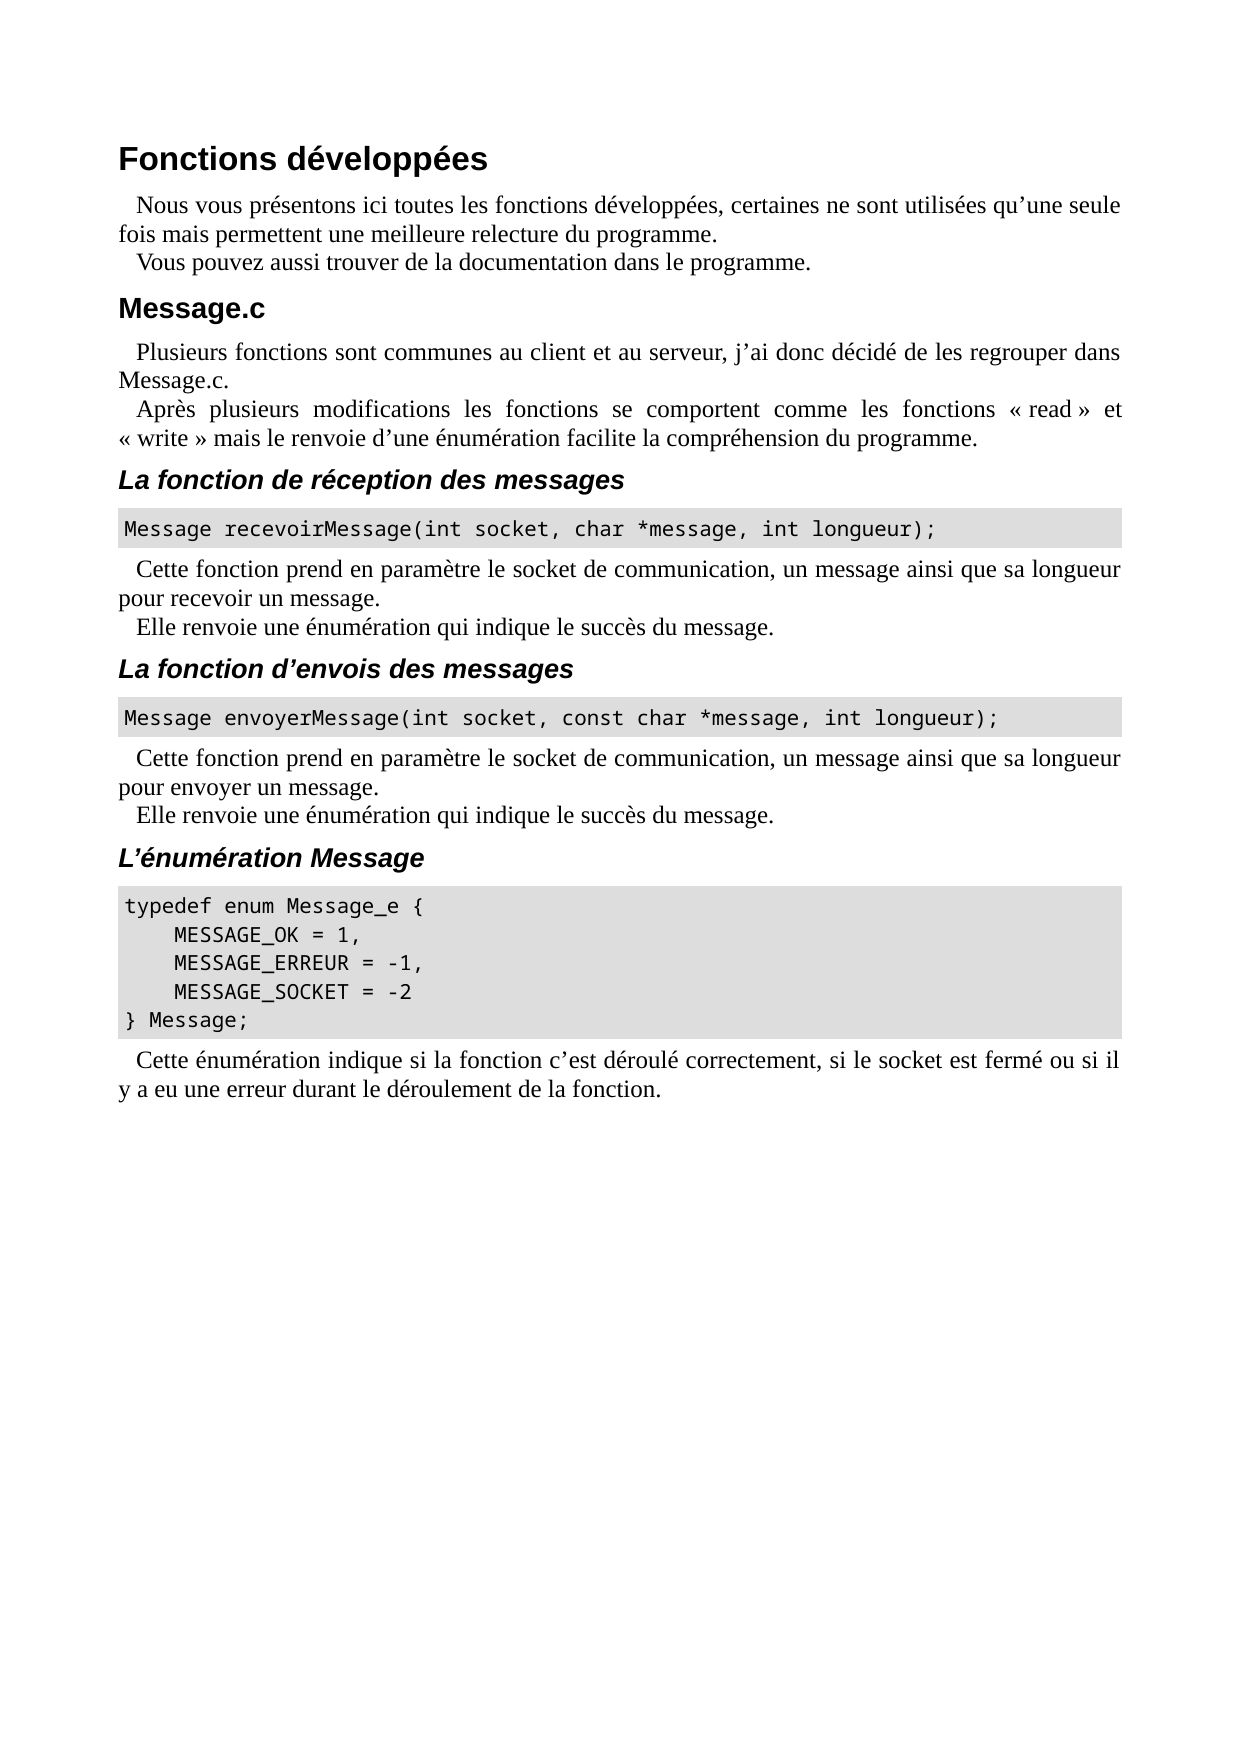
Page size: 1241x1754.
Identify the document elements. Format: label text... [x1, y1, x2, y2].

text Cette fonction prend en paramètre le socket de communication, un message ainsi que sa longueur pour recevoir un message. [118, 554, 1122, 612]
text MESSAGE_SOCKET = -2 [118, 977, 1122, 1005]
text typedef enum Message_e { [118, 886, 1122, 920]
text Cette fonction prend en paramètre le socket de communication, un message ainsi que sa longueur pour envoyer un message. [118, 743, 1122, 801]
text Message recevoirMessage(int socket, char *message, int longueur); [118, 508, 1122, 548]
subtitle La fonction de réception des messages [118, 464, 1122, 496]
subtitle Message.c [118, 291, 1122, 324]
subtitle La fonction d’envois des messages [118, 653, 1122, 684]
text Après plusieurs modifications les fonctions se comportent comme les fonctions « read » et « write » mais le renvoie d’une énumération facilite la compréhension du programme. [118, 394, 1122, 452]
text Cette énumération indique si la fonction c’est déroulé correctement, si le socket est fermé ou si il y a eu une erreur durant le déroulement de la fonction. [118, 1046, 1122, 1103]
text Elle renvoie une énumération qui indique le succès du message. [118, 801, 1122, 829]
text Vous pouvez aussi trouver de la documentation dans le programme. [118, 247, 1122, 276]
subtitle Fonctions développées [118, 139, 1122, 177]
text MESSAGE_ERREUR = -1, [118, 948, 1122, 977]
text Nous vous présentons ici toutes les fonctions développées, certaines ne sont utilisées qu’une seule fois mais permettent une meilleure relecture du programme. [118, 190, 1122, 247]
text Message envoyerMessage(int socket, const char *message, int longueur); [118, 697, 1122, 737]
subtitle L’énumération Message [118, 842, 1122, 873]
text Plusieurs fonctions sont communes au client et au serveur, j’ai donc décidé de les regrouper dans Message.c. [118, 337, 1122, 394]
text MESSAGE_OK = 1, [118, 920, 1122, 948]
text Elle renvoie une énumération qui indique le succès du message. [118, 612, 1122, 641]
text } Message; [118, 1005, 1122, 1039]
